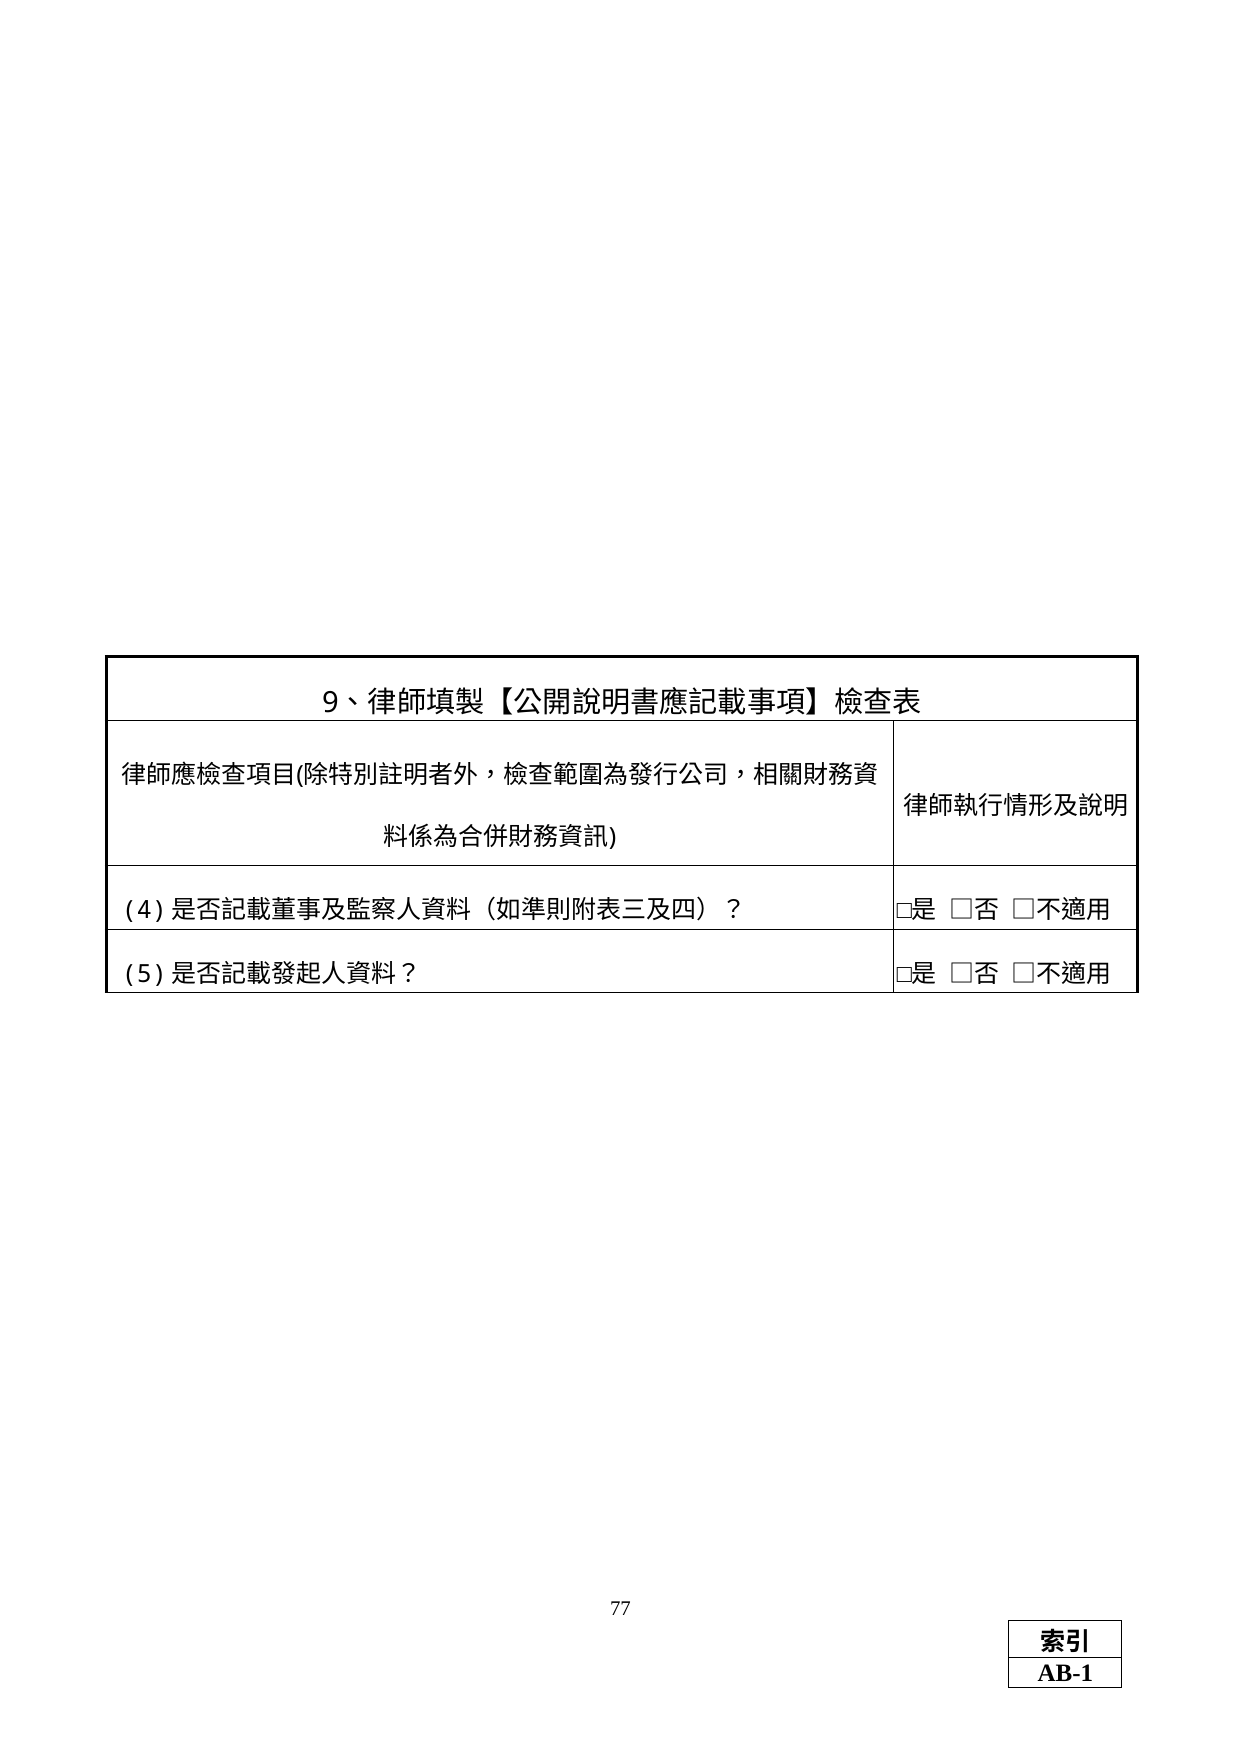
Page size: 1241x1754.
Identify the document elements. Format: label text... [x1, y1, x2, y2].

table_cell 是否記載發起人資料？ [108, 930, 893, 992]
table_header 9、律師填製【公開說明書應記載事項】檢查表 [108, 658, 1136, 720]
table_cell 律師應檢查項目(除特別註明者外，檢查範圍為發行公司，相關財務資料係為合併財務資訊) [108, 721, 893, 865]
table_cell 律師執行情形及說明 [894, 721, 1136, 865]
table_cell □是 □否 □不適用 [894, 866, 1136, 929]
table_cell 是否記載董事及監察人資料（如準則附表三及四）？ [108, 866, 893, 929]
table_cell □是 □否 □不適用 [894, 930, 1136, 992]
